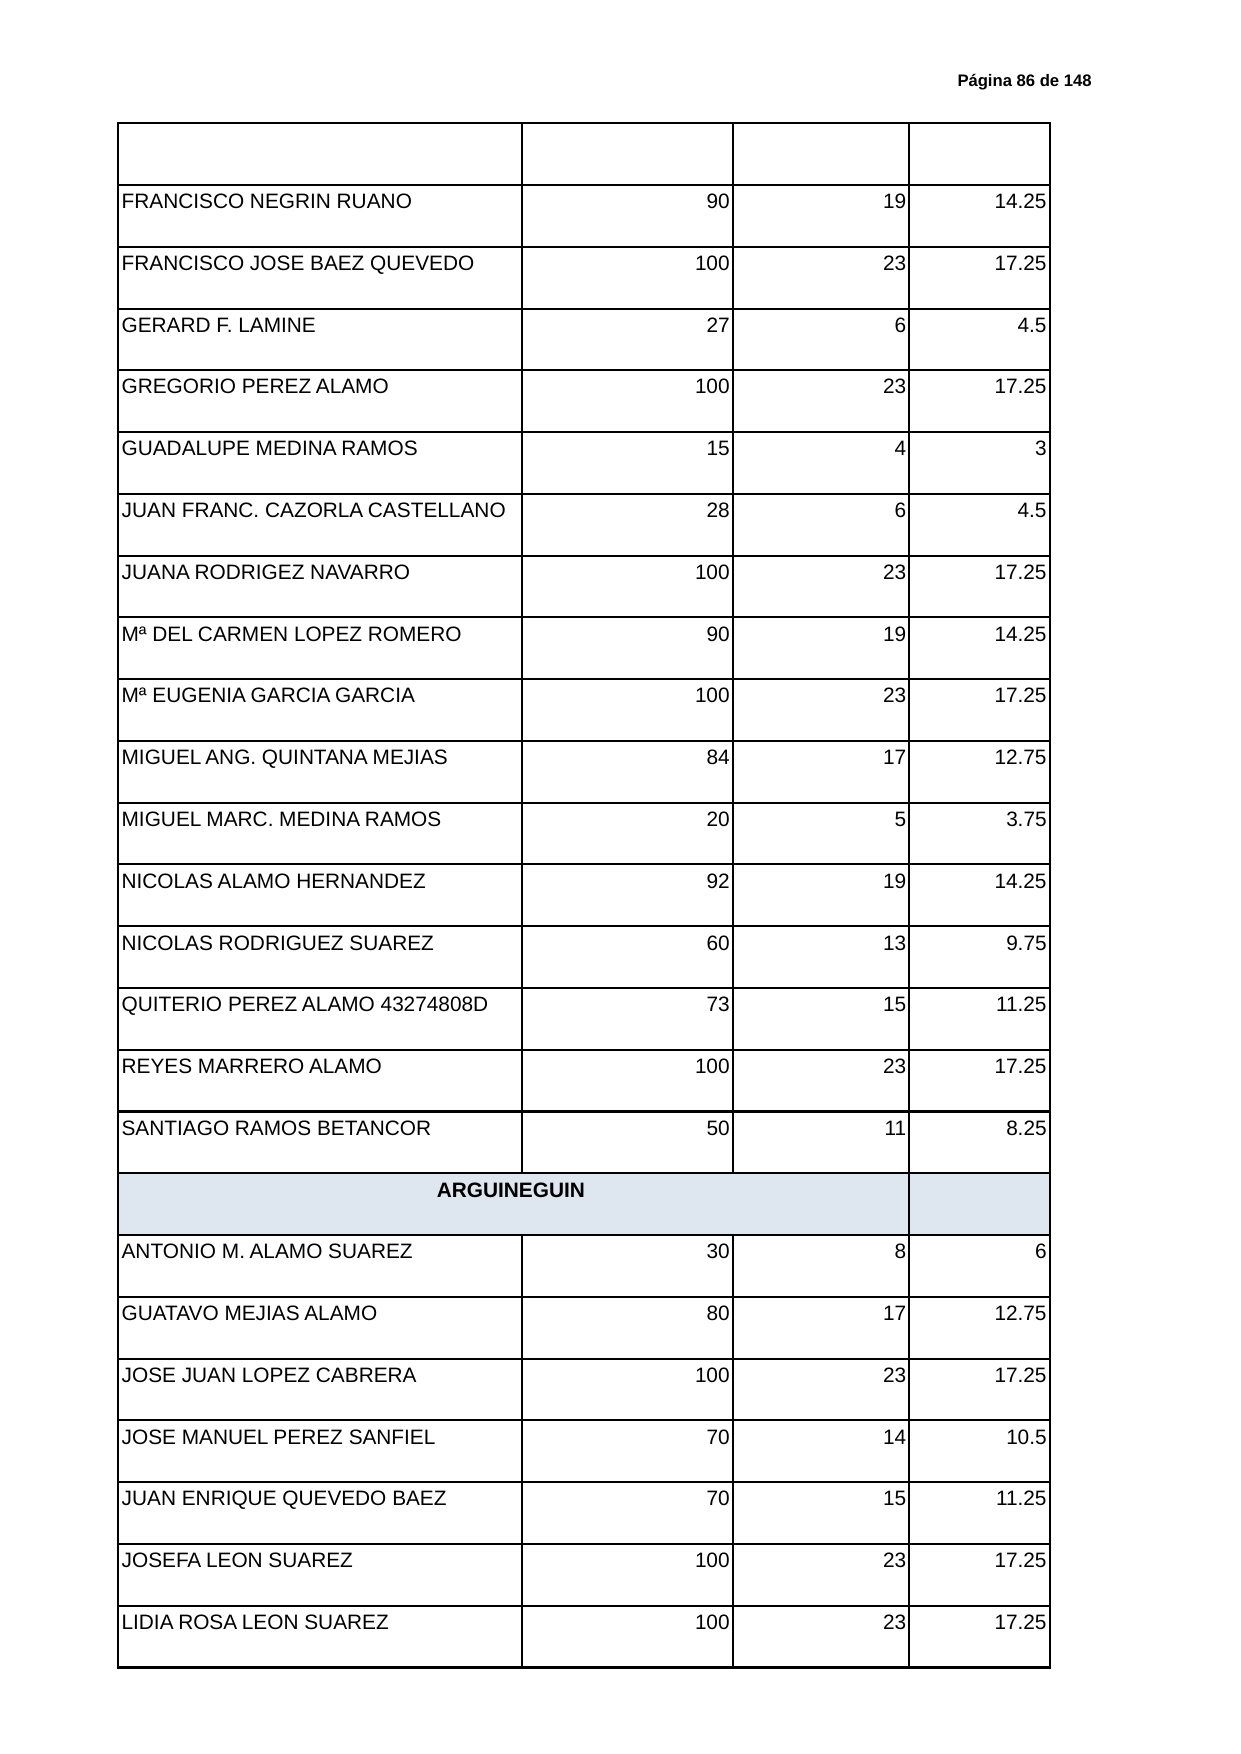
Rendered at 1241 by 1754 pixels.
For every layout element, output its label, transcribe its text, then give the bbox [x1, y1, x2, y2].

table_cell 73 [523, 989, 732, 1049]
table_cell 30 [523, 1236, 732, 1296]
table_cell REYES MARRERO ALAMO [119, 1051, 521, 1110]
table_cell 17,25 [910, 1051, 1049, 1110]
table_cell 80 [523, 1298, 732, 1357]
table_cell 14,25 [910, 618, 1049, 678]
table_cell [910, 1174, 1049, 1234]
table_cell GERARD F. LAMINE [119, 310, 521, 369]
table_cell 17,25 [910, 1607, 1049, 1666]
table_cell 4 [734, 433, 908, 493]
table_cell JUAN FRANC. CAZORLA CASTELLANO [119, 495, 521, 554]
table_cell 28 [523, 495, 732, 554]
table_cell 3 [910, 433, 1049, 493]
table_cell MIGUEL MARC. MEDINA RAMOS [119, 804, 521, 863]
table_cell JOSE MANUEL PEREZ SANFIEL [119, 1421, 521, 1481]
table_cell 23 [734, 680, 908, 740]
table_cell FRANCISCO JOSE BAEZ QUEVEDO [119, 248, 521, 307]
table_cell Mª DEL CARMEN LOPEZ ROMERO [119, 618, 521, 678]
table_cell 100 [523, 248, 732, 307]
table_cell 100 [523, 557, 732, 616]
table_cell 17,25 [910, 557, 1049, 616]
table_cell 17 [734, 1298, 908, 1357]
table_cell [734, 124, 908, 184]
table_cell NICOLAS RODRIGUEZ SUAREZ [119, 927, 521, 987]
table_cell 15 [734, 1483, 908, 1543]
table_cell 14,25 [910, 865, 1049, 925]
table_cell 14,25 [910, 186, 1049, 246]
table_cell 12,75 [910, 742, 1049, 802]
table_cell 23 [734, 1545, 908, 1604]
table_cell 23 [734, 371, 908, 431]
table_cell 6 [734, 495, 908, 554]
table_cell 100 [523, 371, 732, 431]
table_cell 90 [523, 186, 732, 246]
table_cell 11,25 [910, 1483, 1049, 1543]
table_cell 11 [734, 1113, 908, 1172]
table_cell Mª EUGENIA GARCIA GARCIA [119, 680, 521, 740]
table_cell 6 [910, 1236, 1049, 1296]
table_cell 84 [523, 742, 732, 802]
table_cell JOSE JUAN LOPEZ CABRERA [119, 1360, 521, 1419]
table_cell ANTONIO M. ALAMO SUAREZ [119, 1236, 521, 1296]
table_cell 4,5 [910, 495, 1049, 554]
table_cell LIDIA ROSA LEON SUAREZ [119, 1607, 521, 1666]
table_cell 17,25 [910, 371, 1049, 431]
table_cell 90 [523, 618, 732, 678]
table_cell 20 [523, 804, 732, 863]
table_cell NICOLAS ALAMO HERNANDEZ [119, 865, 521, 925]
table_cell 9,75 [910, 927, 1049, 987]
table_cell FRANCISCO NEGRIN RUANO [119, 186, 521, 246]
table_cell 70 [523, 1421, 732, 1481]
table_cell MIGUEL ANG. QUINTANA MEJIAS [119, 742, 521, 802]
table_cell 17 [734, 742, 908, 802]
table_cell 23 [734, 248, 908, 307]
table_cell 4,5 [910, 310, 1049, 369]
table_cell 11,25 [910, 989, 1049, 1049]
table_cell ARGUINEGUIN [119, 1174, 908, 1234]
table_cell GUADALUPE MEDINA RAMOS [119, 433, 521, 493]
table_cell 8 [734, 1236, 908, 1296]
table_cell 23 [734, 1051, 908, 1110]
table_cell GREGORIO PEREZ ALAMO [119, 371, 521, 431]
table_cell 5 [734, 804, 908, 863]
table_cell 23 [734, 1607, 908, 1666]
table_cell 23 [734, 1360, 908, 1419]
table_cell JOSEFA LEON SUAREZ [119, 1545, 521, 1604]
table_cell [119, 124, 521, 184]
table_cell 100 [523, 1051, 732, 1110]
table_cell 23 [734, 557, 908, 616]
table_cell 17,25 [910, 248, 1049, 307]
table_cell 19 [734, 186, 908, 246]
table_cell 100 [523, 1360, 732, 1419]
table_cell SANTIAGO RAMOS BETANCOR [119, 1113, 521, 1172]
table_cell 6 [734, 310, 908, 369]
table_cell 17,25 [910, 680, 1049, 740]
table_cell 92 [523, 865, 732, 925]
table_cell 50 [523, 1113, 732, 1172]
table_cell 12,75 [910, 1298, 1049, 1357]
table_cell GUATAVO MEJIAS ALAMO [119, 1298, 521, 1357]
table_cell QUITERIO PEREZ ALAMO 43274808D [119, 989, 521, 1049]
table_cell 15 [523, 433, 732, 493]
table_cell 15 [734, 989, 908, 1049]
table_cell 17,25 [910, 1360, 1049, 1419]
table_cell 27 [523, 310, 732, 369]
table_cell 70 [523, 1483, 732, 1543]
table_cell 19 [734, 618, 908, 678]
table_cell 14 [734, 1421, 908, 1481]
table_cell 100 [523, 1545, 732, 1604]
table_cell 19 [734, 865, 908, 925]
table_cell 100 [523, 680, 732, 740]
table_cell 3,75 [910, 804, 1049, 863]
table_cell 10,5 [910, 1421, 1049, 1481]
table_cell 8,25 [910, 1113, 1049, 1172]
table_cell 8,25 [910, 124, 1049, 184]
table_cell JUAN ENRIQUE QUEVEDO BAEZ [119, 1483, 521, 1543]
table_cell JUANA RODRIGEZ NAVARRO [119, 557, 521, 616]
table_cell 100 [523, 1607, 732, 1666]
table_cell 17,25 [910, 1545, 1049, 1604]
table_cell 60 [523, 927, 732, 987]
table_cell 13 [734, 927, 908, 987]
table_cell [523, 124, 732, 184]
